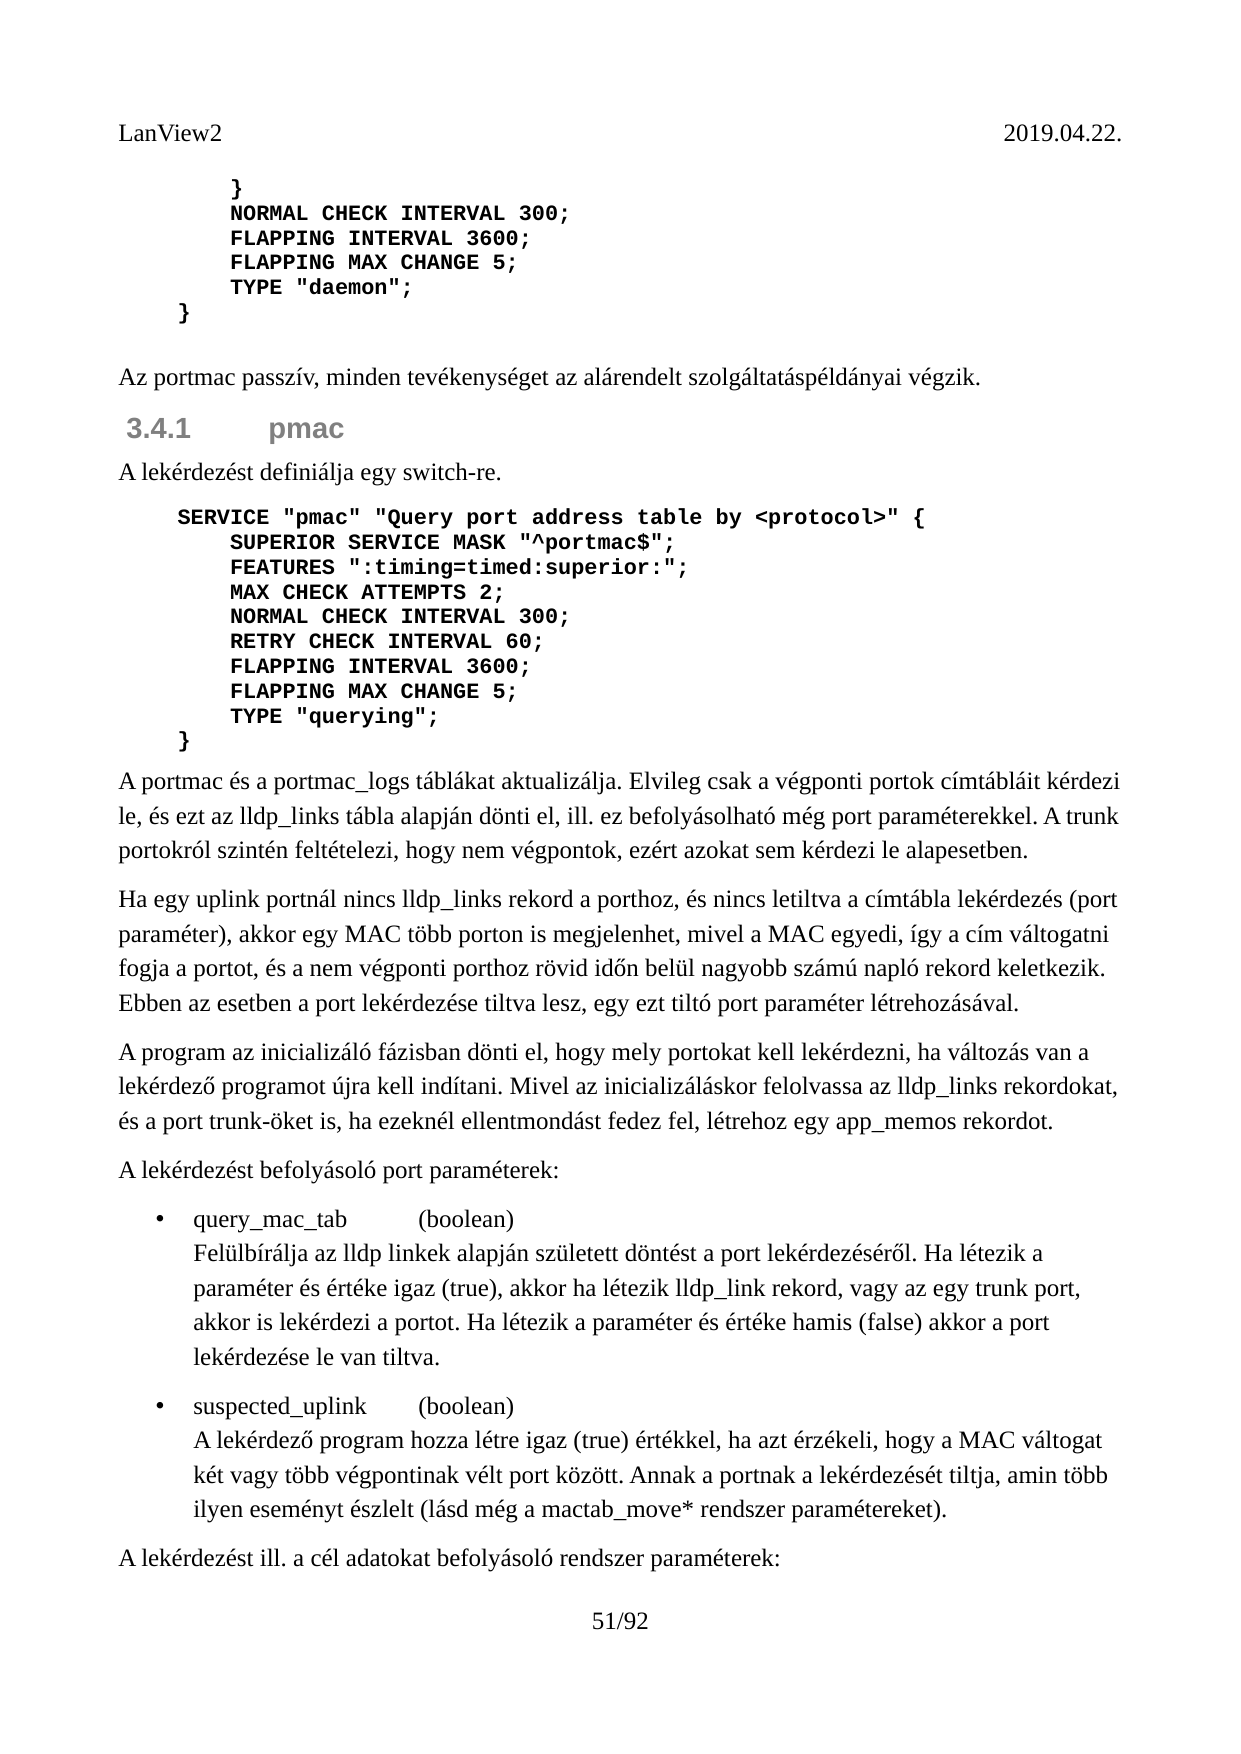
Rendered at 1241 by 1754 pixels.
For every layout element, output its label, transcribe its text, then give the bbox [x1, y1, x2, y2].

text A lekérdezést ill. a cél adatokat befolyásoló rendszer paraméterek: [118, 1543, 1122, 1572]
text A lekérdezést befolyásoló port paraméterek: [118, 1155, 1122, 1183]
text } NORMAL CHECK INTERVAL 300; FLAPPING INTERVAL 3600; FLAPPING MAX CHANGE 5; TYPE "daemon"; } [177, 177, 1122, 326]
subtitle pmac [118, 411, 1122, 445]
text A program az inicializáló fázisban dönti el, hogy mely portokat kell lekérdezni, ha változás van a lekérdező programot újra kell indítani. Mivel az inicializáláskor felolvassa az lldp_links rekordokat, és a port trunk-öket is, ha ezeknél ellentmondást fedez fel, létrehoz egy app_memos rekordot. [118, 1037, 1122, 1134]
list suspected_uplink (boolean) A lekérdező program hozza létre igaz (true) értékkel, ha azt érzékeli, hogy a MAC váltogat két vagy több végpontinak vélt port között. Annak a portnak a lekérdezését tiltja, amin több ilyen eseményt észlelt (lásd még a mactab_move* rendszer paramétereket). [156, 1391, 1122, 1523]
list query_mac_tab (boolean) Felülbírálja az lldp linkek alapján született döntést a port lekérdezéséről. Ha létezik a paraméter és értéke igaz (true), akkor ha létezik lldp_link rekord, vagy az egy trunk port, akkor is lekérdezi a portot. Ha létezik a paraméter és értéke hamis (false) akkor a port lekérdezése le van tiltva. [156, 1204, 1122, 1371]
text A portmac és a portmac_logs táblákat aktualizálja. Elvileg csak a végponti portok címtábláit kérdezi le, és ezt az lldp_links tábla alapján dönti el, ill. ez befolyásolható még port paraméterekkel. A trunk portokról szintén feltételezi, hogy nem végpontok, ezért azokat sem kérdezi le alapesetben. [118, 766, 1122, 864]
text SERVICE "pmac" "Query port address table by <protocol>" { SUPERIOR SERVICE MASK "^portmac$"; FEATURES ":timing=timed:superior:"; MAX CHECK ATTEMPTS 2; NORMAL CHECK INTERVAL 300; RETRY CHECK INTERVAL 60; FLAPPING INTERVAL 3600; FLAPPING MAX CHANGE 5; TYPE "querying"; } [177, 507, 1122, 754]
text Ha egy uplink portnál nincs lldp_links rekord a porthoz, és nincs letiltva a címtábla lekérdezés (port paraméter), akkor egy MAC több porton is megjelenhet, mivel a MAC egyedi, így a cím váltogatni fogja a portot, és a nem végponti porthoz rövid időn belül nagyobb számú napló rekord keletkezik. Ebben az esetben a port lekérdezése tiltva lesz, egy ezt tiltó port paraméter létrehozásával. [118, 884, 1122, 1016]
text Az portmac passzív, minden tevékenységet az alárendelt szolgáltatáspéldányai végzik. [118, 362, 1122, 391]
text A lekérdezést definiálja egy switch-re. [118, 457, 1122, 486]
